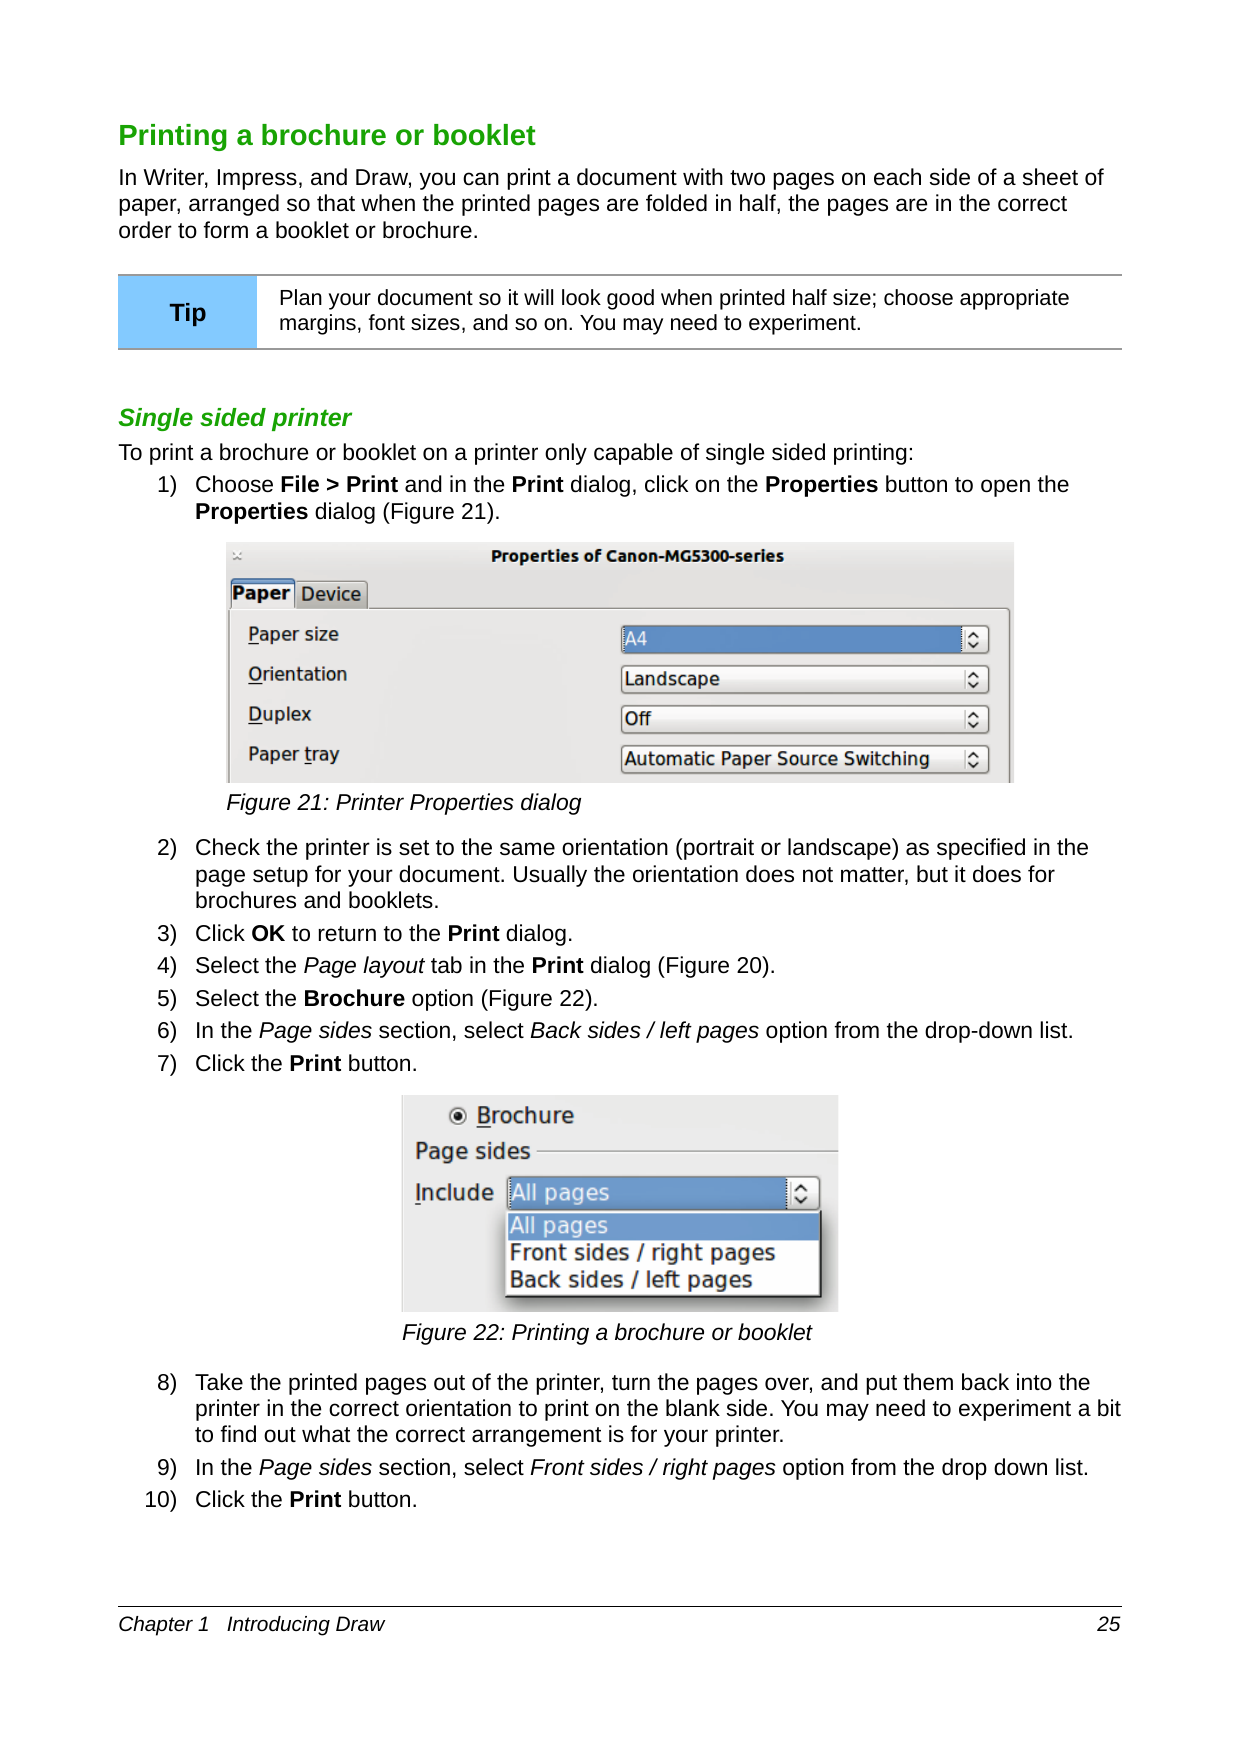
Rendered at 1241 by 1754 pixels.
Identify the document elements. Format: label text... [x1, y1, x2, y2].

list Take the printed pages out of the printer, turn the pages over, and put them back into the printer in the correct orientation to print on the blank side. You may need to experiment a bit to find out what the correct arrangement is for your printer. [177, 1368, 1122, 1448]
list Select the Brochure option (Figure 22). [177, 985, 1122, 1011]
list To print a brochure or booklet on a printer only capable of single sided printing: [118, 438, 1122, 465]
list In the Page sides section, select Back sides / left pages option from the drop-down list. [177, 1017, 1122, 1044]
list Click OK to return to the Print dialog. [177, 920, 1122, 946]
subtitle Printing a brochure or booklet [118, 118, 1122, 152]
list Select the Page layout tab in the Print dialog (Figure 20). [177, 952, 1122, 979]
picture [226, 542, 1015, 783]
list Click the Print button. [177, 1486, 1122, 1513]
table_header Plan your document so it will look good when printed half size; choose appropriate margins, font sizes, and so on. You may need to experiment. [258, 276, 1122, 348]
table_header Tip [118, 276, 257, 348]
list In the Page sides section, select Front sides / right pages option from the drop down list. [177, 1454, 1122, 1480]
list Choose File > Print and in the Print dialog, click on the Properties button to open the Properties dialog (Figure 21). [177, 471, 1122, 524]
list Check the printer is set to the same orientation (portrait or landscape) as specified in the page setup for your document. Usually the orientation does not matter, but it does for brochures and booklets. [177, 834, 1122, 913]
text Figure 21: Printer Properties dialog [226, 789, 1014, 815]
subtitle Single sided printer [118, 403, 1122, 432]
text Figure 22: Printing a brochure or booklet [402, 1318, 838, 1345]
picture [401, 1095, 839, 1312]
text In Writer, Impress, and Draw, you can print a document with two pages on each side of a sheet of paper, arranged so that when the printed pages are folded in half, the pages are in the correct order to form a booklet or brochure. [118, 164, 1122, 243]
list Click the Print button. [177, 1050, 1122, 1076]
